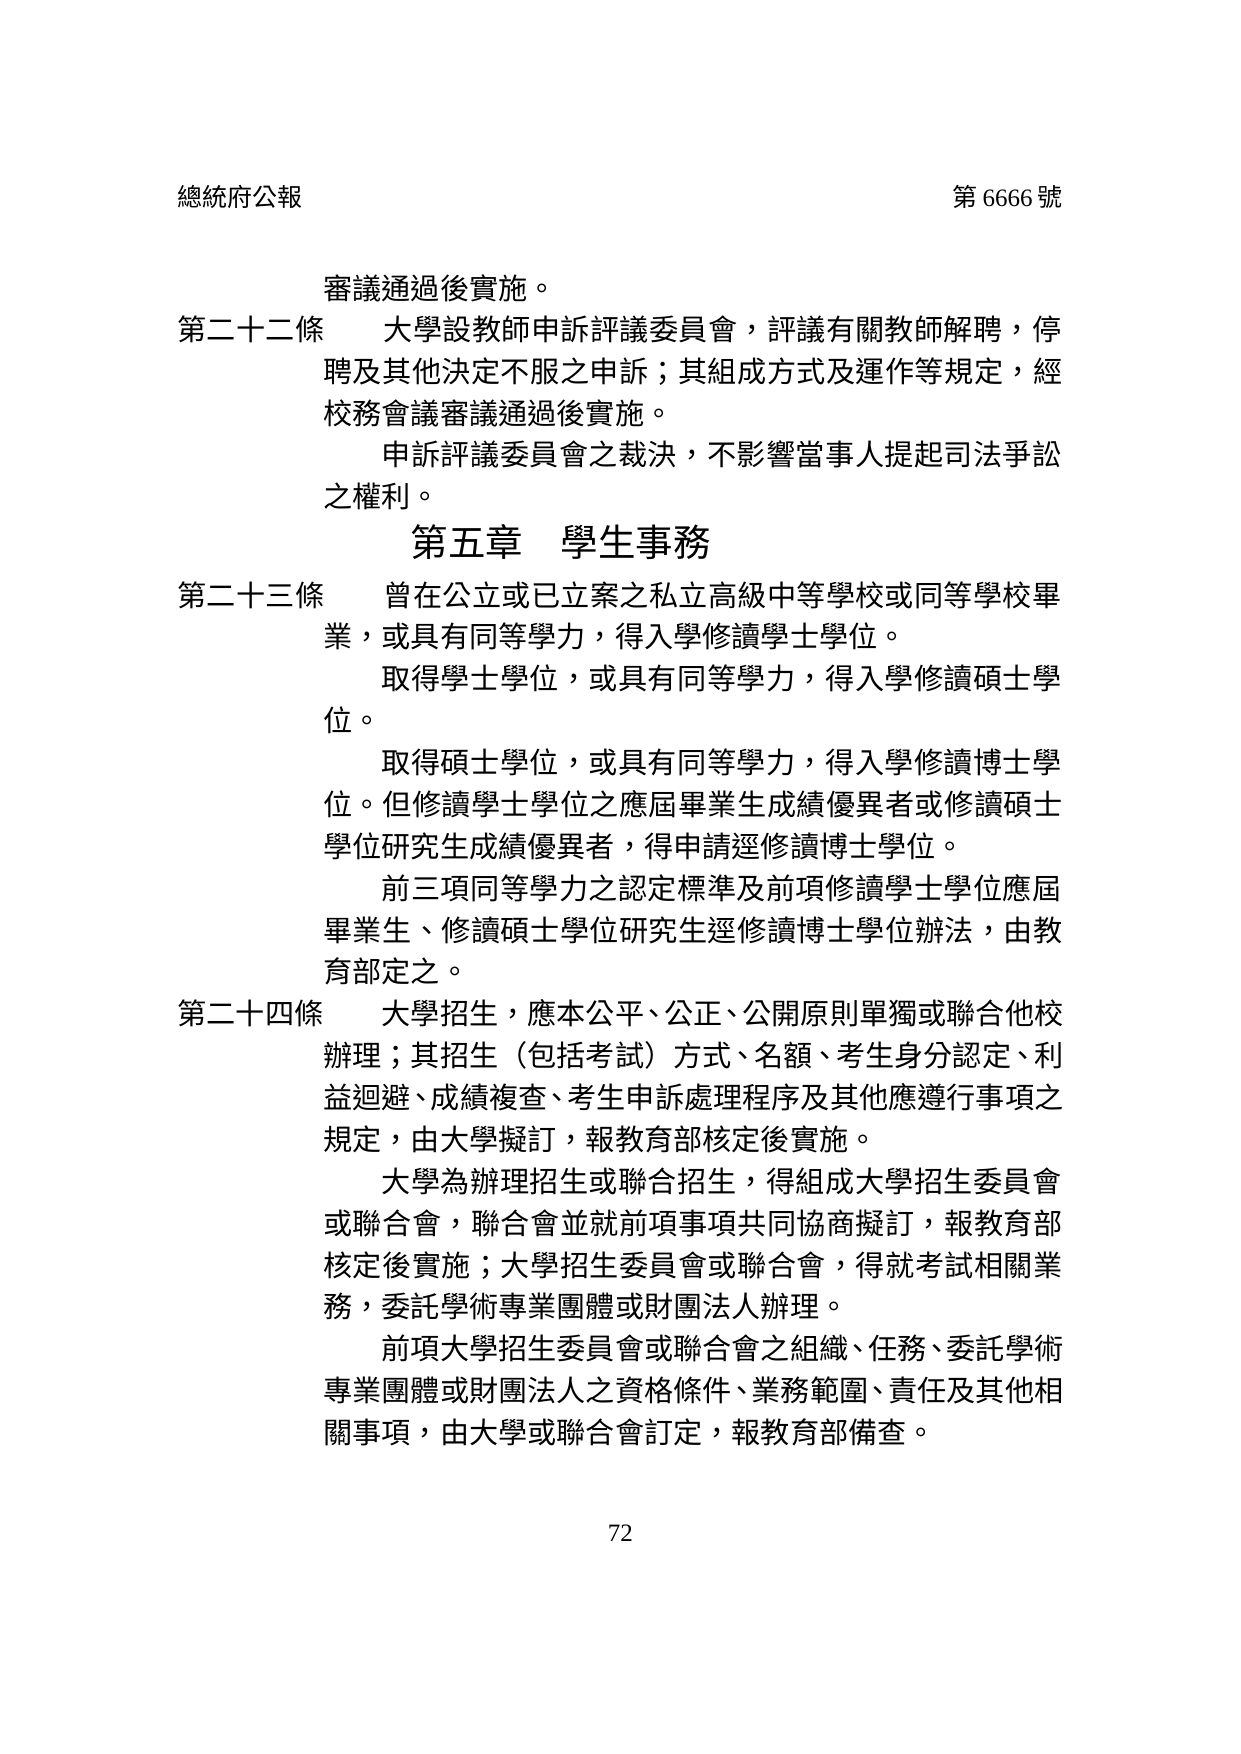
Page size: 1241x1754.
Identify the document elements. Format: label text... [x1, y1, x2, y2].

text 取得學士學位，或具有同等學力，得入學修讀碩士學位。 [323, 656, 1063, 740]
text 第五章 學生事務 [411, 523, 1063, 565]
text 審議通過後實施。 [323, 266, 1063, 307]
text 第二十三條 曾在公立或已立案之私立高級中等學校或同等學校畢業，或具有同等學力，得入學修讀學士學位。 [177, 572, 1063, 656]
text 前項大學招生委員會或聯合會之組織、任務、委託學術專業團體或財團法人之資格條件、業務範圍、責任及其他相關事項，由大學或聯合會訂定，報教育部備查。 [323, 1326, 1063, 1452]
text 大學為辦理招生或聯合招生，得組成大學招生委員會或聯合會，聯合會並就前項事項共同協商擬訂，報教育部核定後實施；大學招生委員會或聯合會，得就考試相關業務，委託學術專業團體或財團法人辦理。 [323, 1159, 1063, 1326]
text 前三項同等學力之認定標準及前項修讀學士學位應屆畢業生、修讀碩士學位研究生逕修讀博士學位辦法，由教育部定之。 [323, 866, 1063, 991]
text 第二十二條 大學設教師申訴評議委員會，評議有關教師解聘，停聘及其他決定不服之申訴；其組成方式及運作等規定，經校務會議審議通過後實施。 [177, 307, 1063, 432]
text 申訴評議委員會之裁決，不影響當事人提起司法爭訟之權利。 [323, 432, 1063, 516]
text 第二十四條 大學招生，應本公平、公正、公開原則單獨或聯合他校辦理；其招生（包括考試）方式、名額、考生身分認定、利益迴避、成績複查、考生申訴處理程序及其他應遵行事項之規定，由大學擬訂，報教育部核定後實施。 [177, 991, 1063, 1159]
text 取得碩士學位，或具有同等學力，得入學修讀博士學位。但修讀學士學位之應屆畢業生成績優異者或修讀碩士學位研究生成績優異者，得申請逕修讀博士學位。 [323, 740, 1063, 866]
